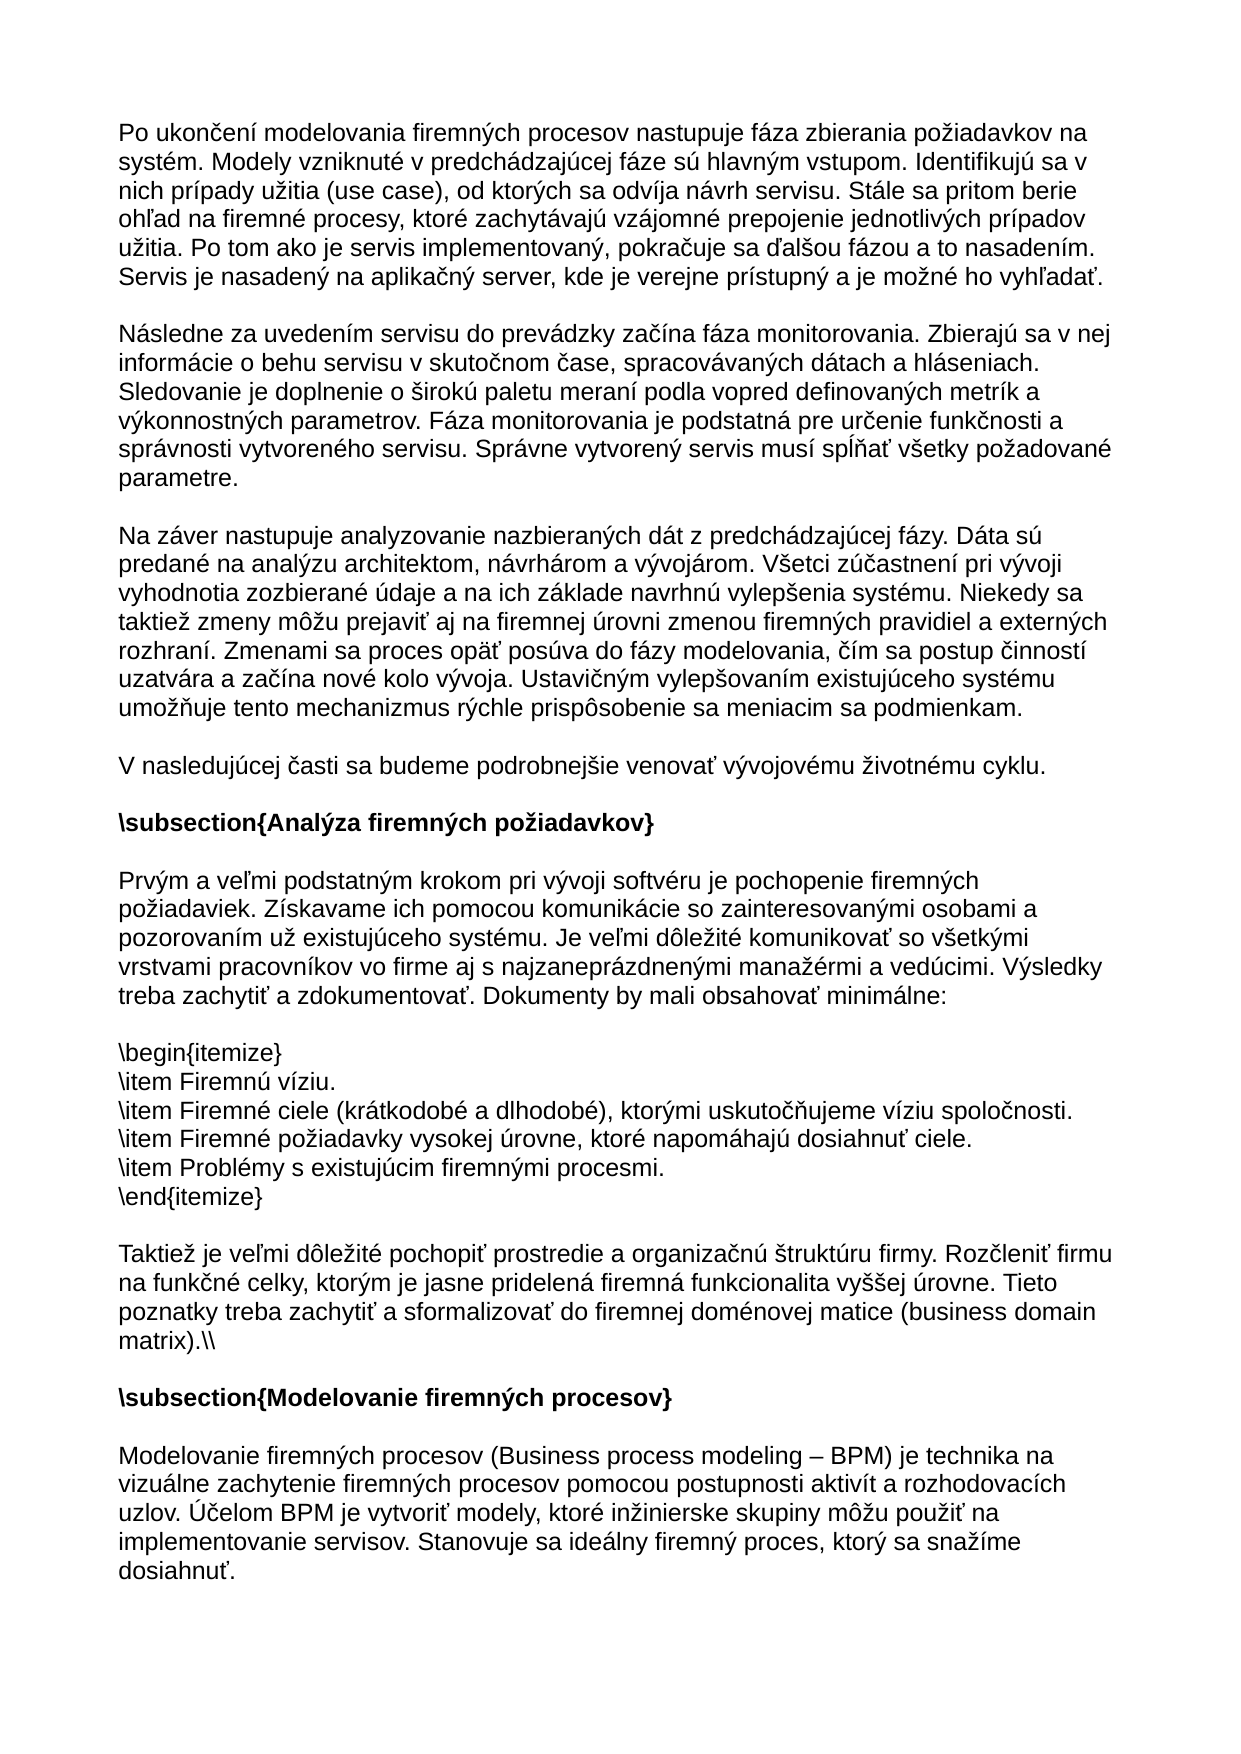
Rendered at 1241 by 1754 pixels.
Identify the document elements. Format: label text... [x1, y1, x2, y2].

text \item Problémy s existujúcim firemnými procesmi. [118, 1153, 1122, 1182]
text Prvým a veľmi podstatným krokom pri vývoji softvéru je pochopenie firemných požiadaviek. Získavame ich pomocou komunikácie so zainteresovanými osobami a pozorovaním už existujúceho systému. Je veľmi dôležité komunikovať so všetkými vrstvami pracovníkov vo firme aj s najzaneprázdnenými manažérmi a vedúcimi. Výsledky treba zachytiť a zdokumentovať. Dokumenty by mali obsahovať minimálne: [118, 866, 1122, 1009]
text Následne za uvedením servisu do prevádzky začína fáza monitorovania. Zbierajú sa v nej informácie o behu servisu v skutočnom čase, spracovávaných dátach a hláseniach. Sledovanie je doplnenie o širokú paletu meraní podla vopred definovaných metrík a výkonnostných parametrov. Fáza monitorovania je podstatná pre určenie funkčnosti a správnosti vytvoreného servisu. Správne vytvorený servis musí spĺňať všetky požadované parametre. [118, 319, 1122, 492]
text \item Firemné ciele (krátkodobé a dlhodobé), ktorými uskutočňujeme víziu spoločnosti. [118, 1096, 1122, 1124]
text \subsection{Modelovanie firemných procesov} [118, 1383, 1122, 1412]
text Modelovanie firemných procesov (Business process modeling – BPM) je technika na vizuálne zachytenie firemných procesov pomocou postupnosti aktivít a rozhodovacích uzlov. Účelom BPM je vytvoriť modely, ktoré inžinierske skupiny môžu použiť na implementovanie servisov. Stanovuje sa ideálny firemný proces, ktorý sa snažíme dosiahnuť. [118, 1441, 1122, 1584]
text Na záver nastupuje analyzovanie nazbieraných dát z predchádzajúcej fázy. Dáta sú predané na analýzu architektom, návrhárom a vývojárom. Všetci zúčastnení pri vývoji vyhodnotia zozbierané údaje a na ich základe navrhnú vylepšenia systému. Niekedy sa taktiež zmeny môžu prejaviť aj na firemnej úrovni zmenou firemných pravidiel a externých rozhraní. Zmenami sa proces opäť posúva do fázy modelovania, čím sa postup činností uzatvára a začína nové kolo vývoja. Ustavičným vylepšovaním existujúceho systému umožňuje tento mechanizmus rýchle prispôsobenie sa meniacim sa podmienkam. [118, 521, 1122, 722]
text V nasledujúcej časti sa budeme podrobnejšie venovať vývojovému životnému cyklu. [118, 751, 1122, 779]
text Taktiež je veľmi dôležité pochopiť prostredie a organizačnú štruktúru firmy. Rozčleniť firmu na funkčné celky, ktorým je jasne pridelená firemná funkcionalita vyššej úrovne. Tieto poznatky treba zachytiť a sformalizovať do firemnej doménovej matice (business domain matrix).\\ [118, 1239, 1122, 1354]
text \subsection{Analýza firemných požiadavkov} [118, 808, 1122, 837]
text Po ukončení modelovania firemných procesov nastupuje fáza zbierania požiadavkov na systém. Modely vzniknuté v predchádzajúcej fáze sú hlavným vstupom. Identifikujú sa v nich prípady užitia (use case), od ktorých sa odvíja návrh servisu. Stále sa pritom berie ohľad na firemné procesy, ktoré zachytávajú vzájomné prepojenie jednotlivých prípadov užitia. Po tom ako je servis implementovaný, pokračuje sa ďalšou fázou a to nasadením. Servis je nasadený na aplikačný server, kde je verejne prístupný a je možné ho vyhľadať. [118, 118, 1122, 291]
text \item Firemné požiadavky vysokej úrovne, ktoré napomáhajú dosiahnuť ciele. [118, 1124, 1122, 1153]
text \begin{itemize} [118, 1038, 1122, 1067]
text \item Firemnú víziu. [118, 1067, 1122, 1096]
text \end{itemize} [118, 1182, 1122, 1211]
